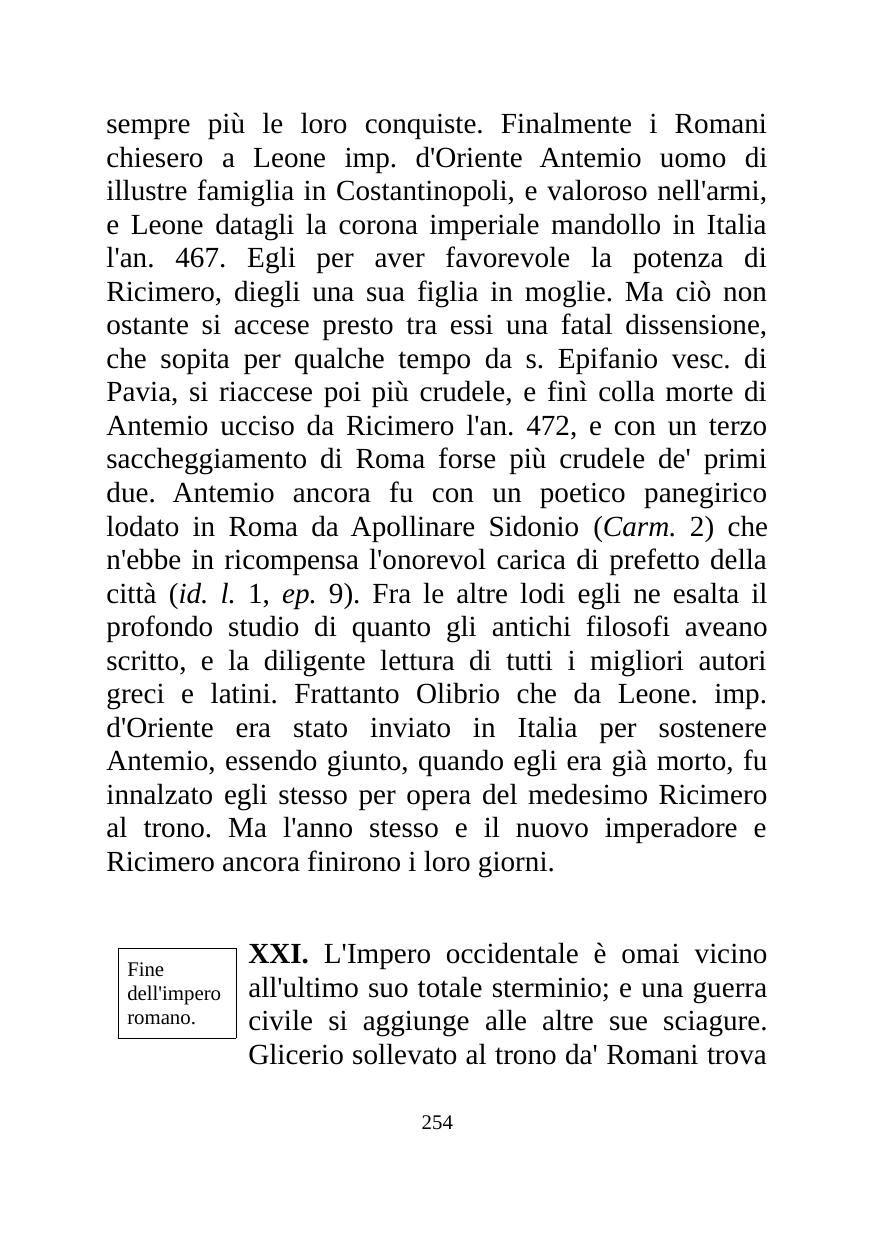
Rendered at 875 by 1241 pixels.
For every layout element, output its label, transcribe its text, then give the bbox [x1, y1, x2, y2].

text Fine dell'impero romano. [127, 957, 227, 1029]
text XXI. L'Impero occidentale è omai vicino all'ultimo suo totale sterminio; e una guerra civile si aggiunge alle altre sue sciagure. Glicerio sollevato al trono da' Romani trova [106, 936, 768, 1070]
text sempre più le loro conquiste. Finalmente i Romani chiesero a Leone imp. d'Oriente Antemio uomo di illustre famiglia in Costantinopoli, e valoroso nell'armi, e Leone datagli la corona imperiale mandollo in Italia l'an. 467. Egli per aver favorevole la potenza di Ricimero, diegli una sua figlia in moglie. Ma ciò non ostante si accese presto tra essi una fatal dissensione, che sopita per qualche tempo da s. Epifanio vesc. di Pavia, si riaccese poi più crudele, e finì colla morte di Antemio ucciso da Ricimero l'an. 472, e con un terzo saccheggiamento di Roma forse più crudele de' primi due. Antemio ancora fu con un poetico panegirico lodato in Roma da Apollinare Sidonio (Carm. 2) che n'ebbe in ricompensa l'onorevol carica di prefetto della città (id. l. 1, ep. 9). Fra le altre lodi egli ne esalta il profondo studio di quanto gli antichi filosofi aveano scritto, e la diligente lettura di tutti i migliori autori greci e latini. Frattanto Olibrio che da Leone. imp. d'Oriente era stato inviato in Italia per sostenere Antemio, essendo giunto, quando egli era già morto, fu innalzato egli stesso per opera del medesimo Ricimero al trono. Ma l'anno stesso e il nuovo imperadore e Ricimero ancora finirono i loro giorni. [106, 106, 768, 878]
